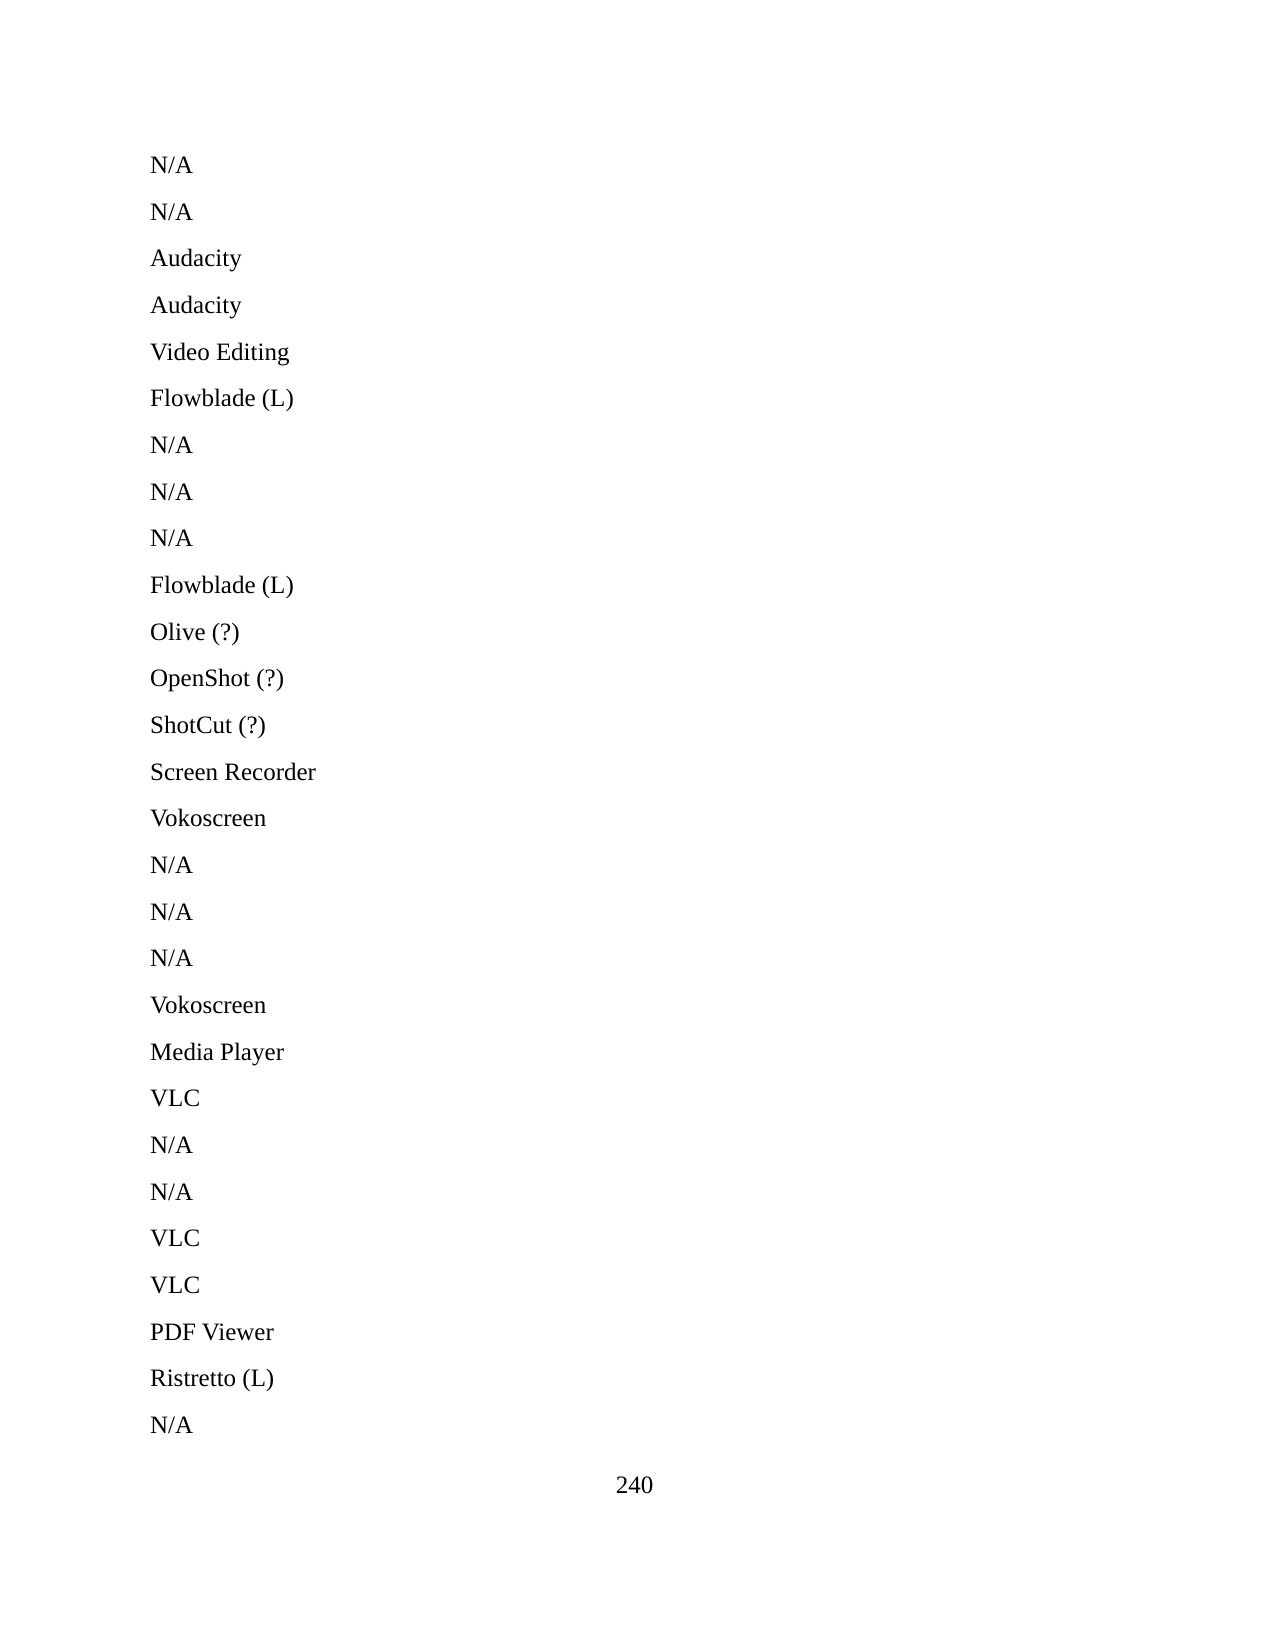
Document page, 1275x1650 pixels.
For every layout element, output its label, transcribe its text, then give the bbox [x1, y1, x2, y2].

text VLC [150, 1223, 1125, 1252]
text N/A [150, 1177, 1125, 1205]
text N/A [150, 1130, 1125, 1159]
text Olive (?) [150, 617, 1125, 645]
text Media Player [150, 1037, 1125, 1065]
text Flowblade (L) [150, 383, 1125, 412]
text Vokoscreen [150, 990, 1125, 1019]
text Audacity [150, 290, 1125, 319]
text Video Editing [150, 337, 1125, 365]
text N/A [150, 197, 1125, 225]
text VLC [150, 1270, 1125, 1299]
text Vokoscreen [150, 803, 1125, 832]
text N/A [150, 850, 1125, 879]
text N/A [150, 943, 1125, 972]
text OpenShot (?) [150, 663, 1125, 692]
text N/A [150, 523, 1125, 552]
text N/A [150, 477, 1125, 505]
text Audacity [150, 243, 1125, 272]
text N/A [150, 150, 1125, 179]
text ShotCut (?) [150, 710, 1125, 739]
text VLC [150, 1083, 1125, 1112]
text Ristretto (L) [150, 1363, 1125, 1392]
text Flowblade (L) [150, 570, 1125, 599]
text Screen Recorder [150, 757, 1125, 785]
text N/A [150, 897, 1125, 925]
text N/A [150, 1410, 1125, 1439]
text N/A [150, 430, 1125, 459]
text PDF Viewer [150, 1317, 1125, 1345]
